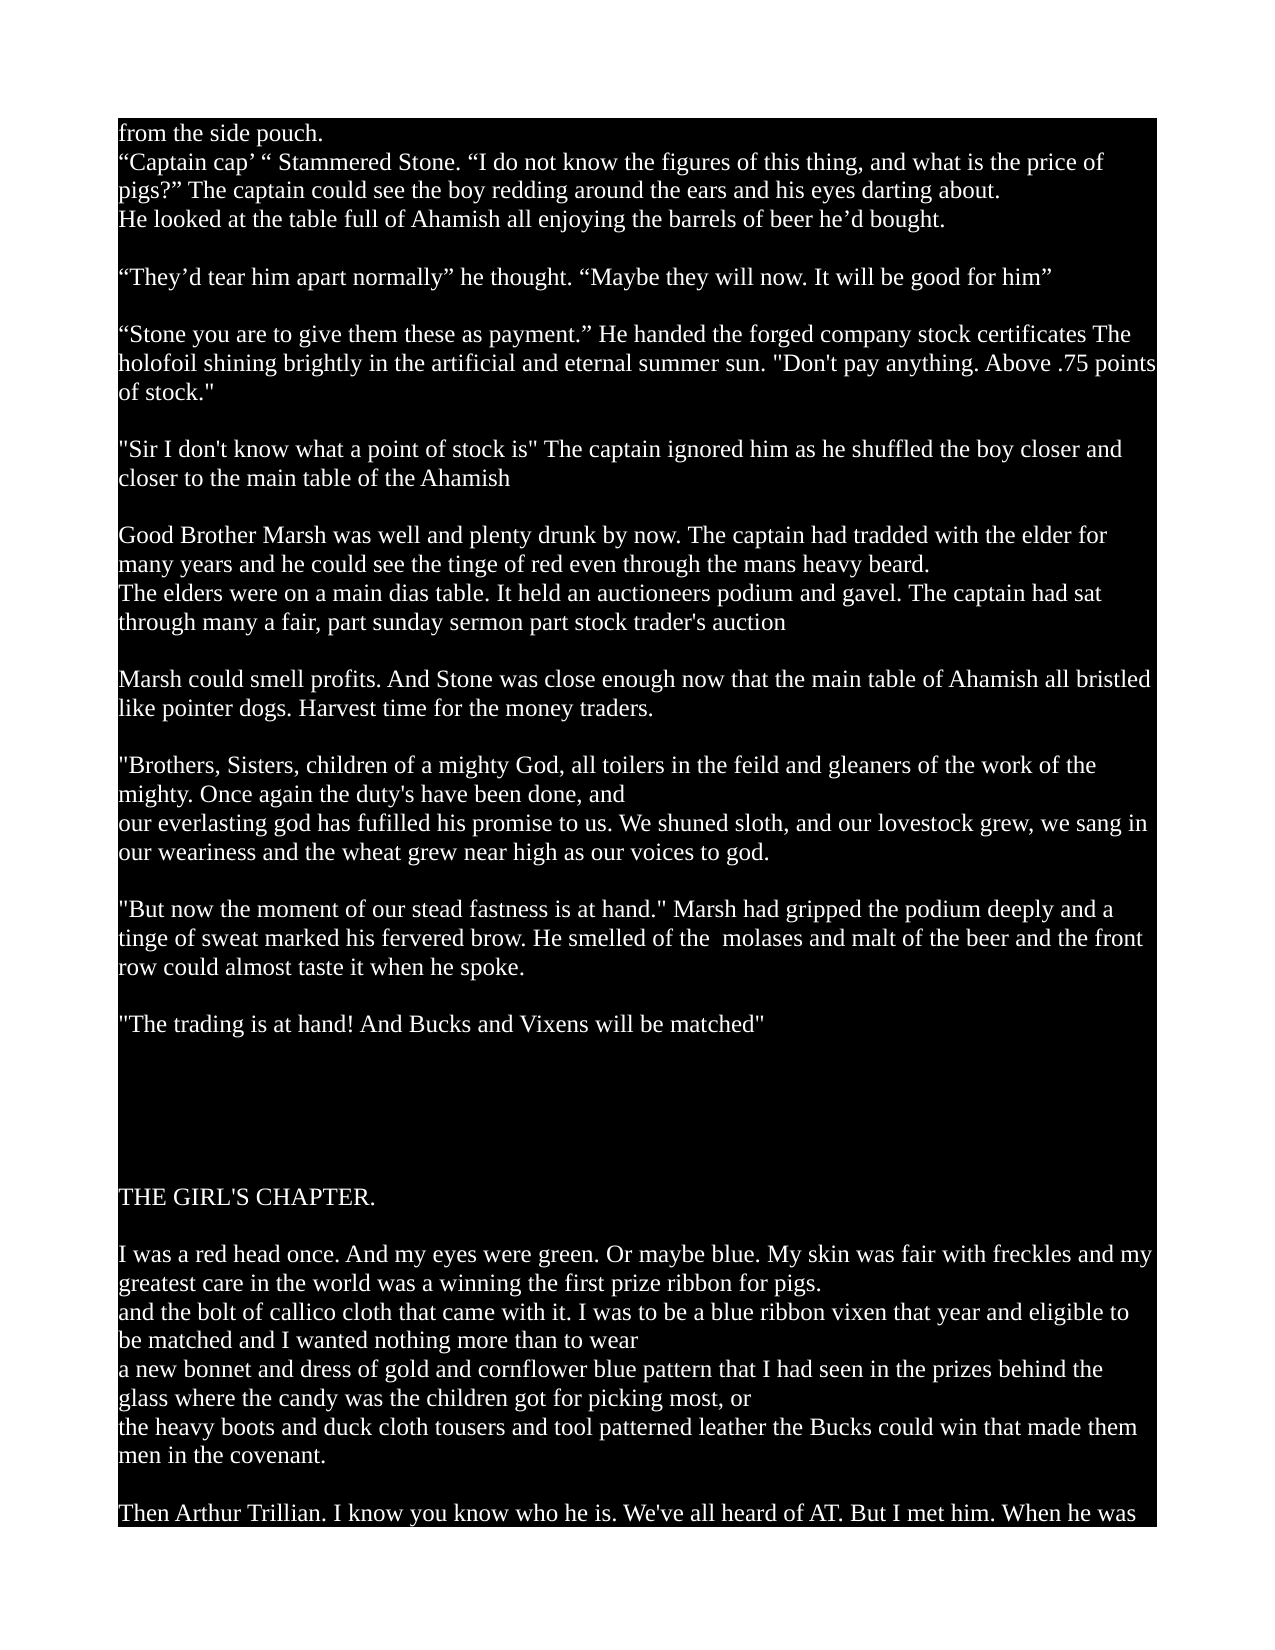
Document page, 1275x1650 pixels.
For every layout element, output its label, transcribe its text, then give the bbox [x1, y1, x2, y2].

text THE GIRL'S CHAPTER. [118, 1182, 1157, 1211]
text Good Brother Marsh was well and plenty drunk by now. The captain had tradded with the elder for many years and he could see the tinge of red even through the mans heavy beard. [118, 521, 1157, 578]
text our everlasting god has fufilled his promise to us. We shuned sloth, and our lovestock grew, we sang in our weariness and the wheat grew near high as our voices to god. [118, 808, 1157, 866]
text a new bonnet and dress of gold and cornflower blue pattern that I had seen in the prizes behind the glass where the candy was the children got for picking most, or [118, 1354, 1157, 1412]
text The elders were on a main dias table. It held an auctioneers podium and gavel. The captain had sat through many a fair, part sunday sermon part stock trader's auction [118, 578, 1157, 636]
text He looked at the table full of Ahamish all enjoying the barrels of beer he’d bought. [118, 204, 1157, 233]
text Then Arthur Trillian. I know you know who he is. We've all heard of AT. But I met him. When he was [118, 1498, 1157, 1527]
text “Captain cap’ “ Stammered Stone. “I do not know the figures of this thing, and what is the price of pigs?” The captain could see the boy redding around the ears and his eyes darting about. [118, 147, 1157, 204]
text the heavy boots and duck cloth tousers and tool patterned leather the Bucks could win that made them men in the covenant. [118, 1412, 1157, 1469]
text "The trading is at hand! And Bucks and Vixens will be matched" [118, 1009, 1157, 1038]
text "Brothers, Sisters, children of a mighty God, all toilers in the feild and gleaners of the work of the mighty. Once again the duty's have been done, and [118, 751, 1157, 808]
text “Stone you are to give them these as payment.” He handed the forged company stock certificates The holofoil shining brightly in the artificial and eternal summer sun. "Don't pay anything. Above .75 points of stock." [118, 319, 1157, 406]
text "Sir I don't know what a point of stock is" The captain ignored him as he shuffled the boy closer and closer to the main table of the Ahamish [118, 434, 1157, 492]
text and the bolt of callico cloth that came with it. I was to be a blue ribbon vixen that year and eligible to be matched and I wanted nothing more than to wear [118, 1297, 1157, 1354]
text Marsh could smell profits. And Stone was close enough now that the main table of Ahamish all bristled like pointer dogs. Harvest time for the money traders. [118, 664, 1157, 722]
text “They’d tear him apart normally” he thought. “Maybe they will now. It will be good for him” [118, 262, 1157, 291]
text from the side pouch. [118, 118, 1157, 147]
text "But now the moment of our stead fastness is at hand." Marsh had gripped the podium deeply and a tinge of sweat marked his fervered brow. He smelled of the molases and malt of the beer and the front row could almost taste it when he spoke. [118, 894, 1157, 981]
text I was a red head once. And my eyes were green. Or maybe blue. My skin was fair with freckles and my greatest care in the world was a winning the first prize ribbon for pigs. [118, 1239, 1157, 1297]
